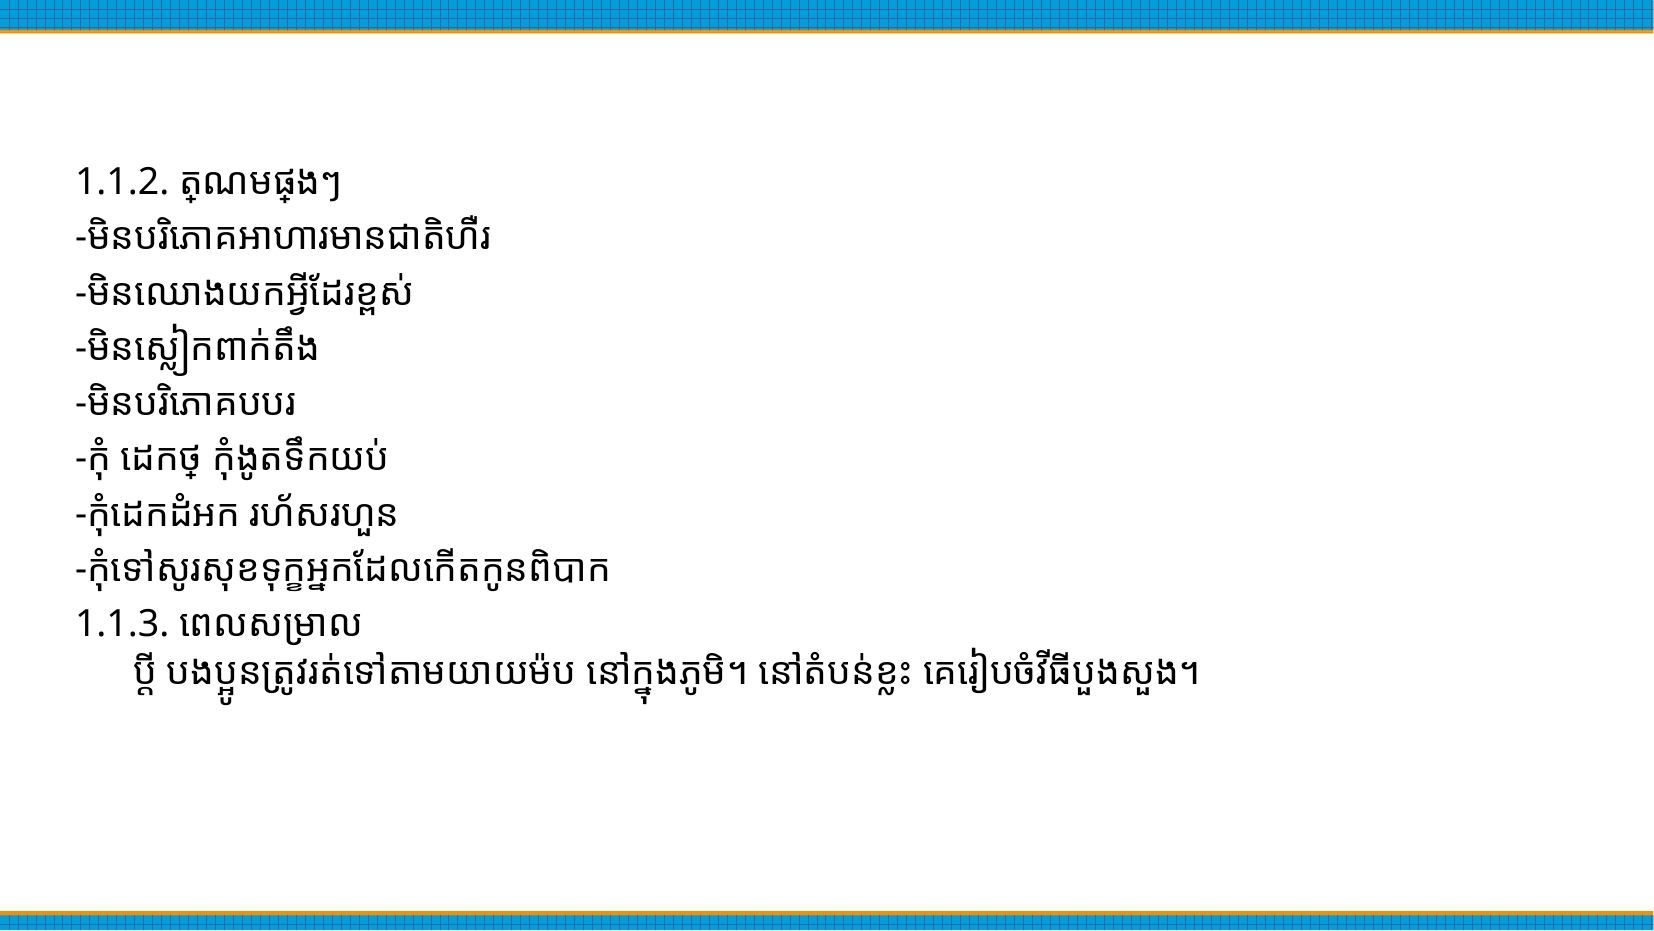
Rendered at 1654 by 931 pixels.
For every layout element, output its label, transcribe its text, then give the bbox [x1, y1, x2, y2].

subtitle 1.1.2. ត្រណមផ្សេងៗ -មិនបរិភោគអាហារមានជាតិហឺរ -មិនឈោងយកអ្វីដែរខ្ពស់ -មិនស្លៀកពាក់តឹង -មិនបរិភោគបបរ -កុំ ដេកថ្ងៃ កុំងូតទឹកយប់ -កុំដេកដំអក រហ័សរហួន -កុំទៅសូរសុខទុក្ខអ្នកដែលកើតកូនពិបាក 1.1.3. ពេលសម្រាល ប្តី បងប្អូនត្រូវរត់ទៅតាមយាយម៉ប នៅក្នុងភូមិ។ នៅតំបន់ខ្លះ គេរៀបចំវីធីបួងសួង។ [75, 67, 1564, 788]
